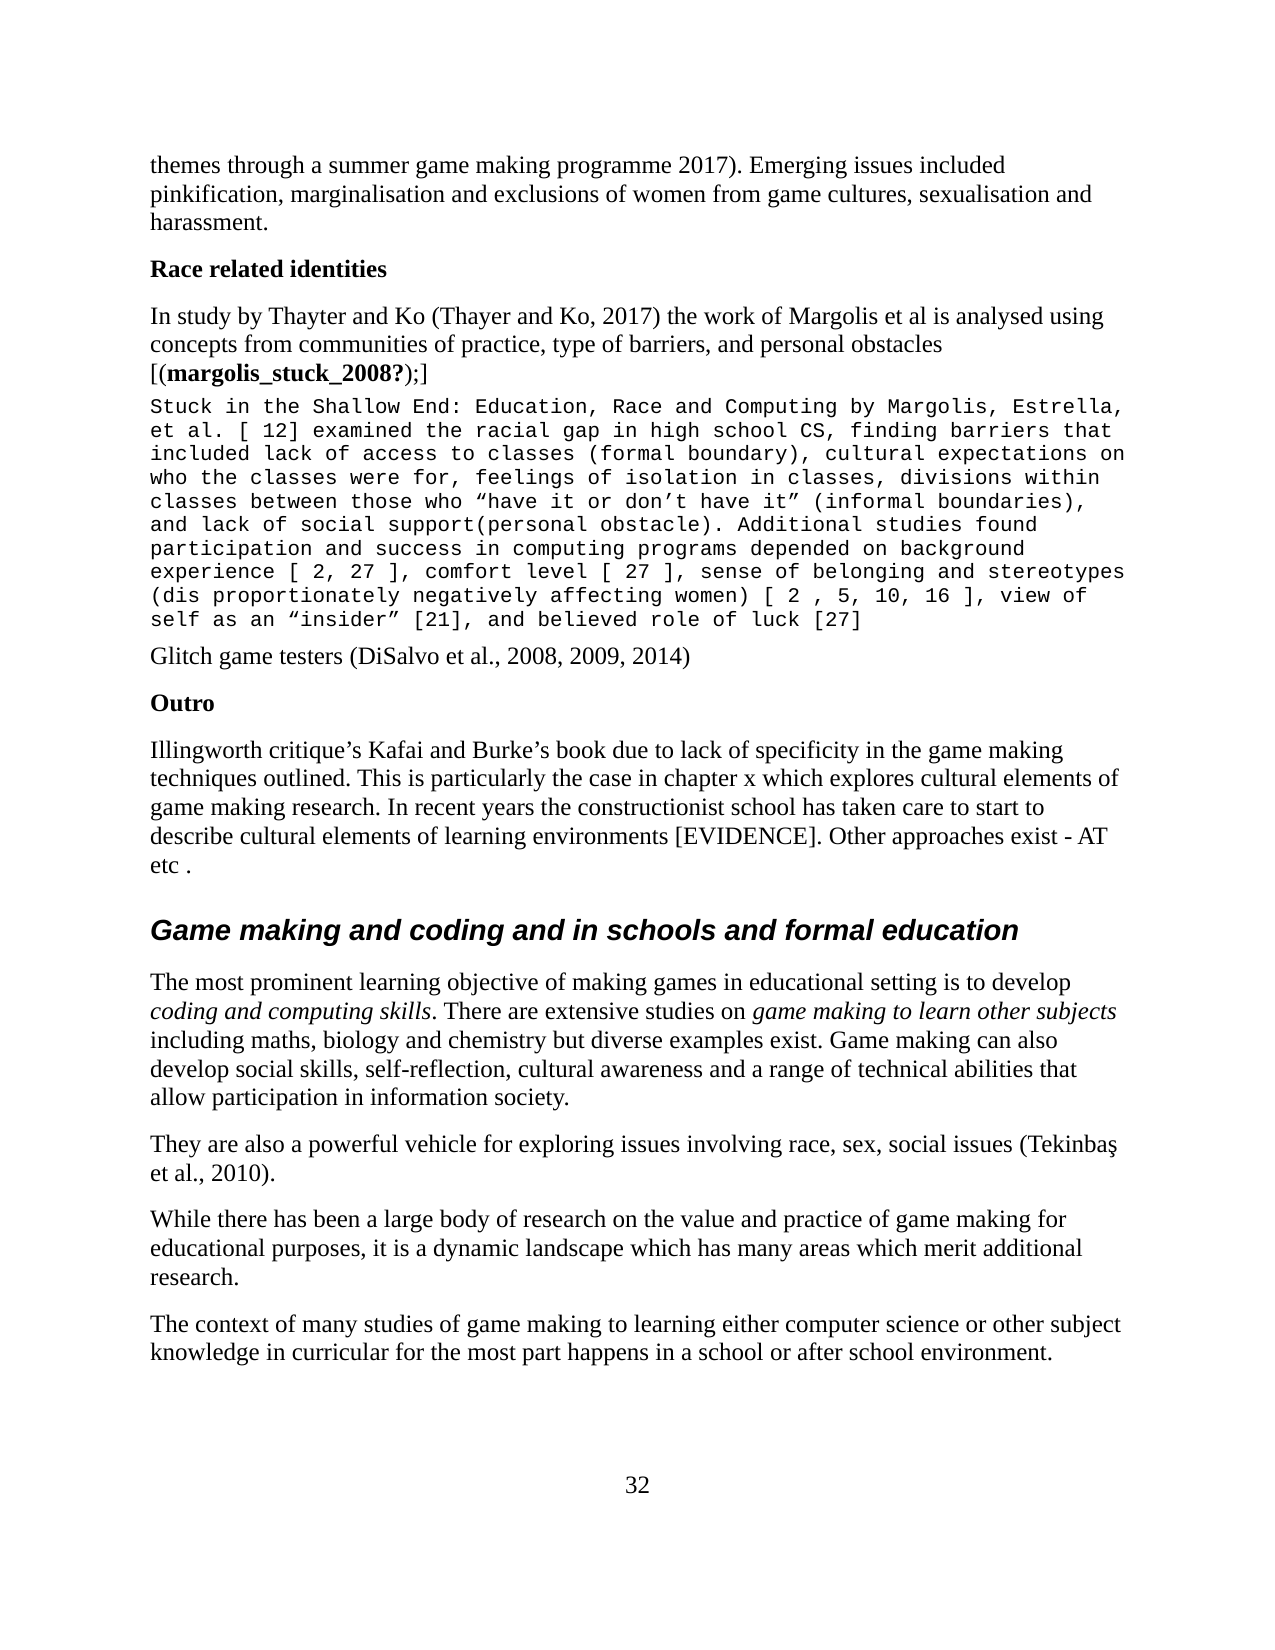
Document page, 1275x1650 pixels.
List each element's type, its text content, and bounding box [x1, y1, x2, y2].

text They are also a powerful vehicle for exploring issues involving race, sex, social issues (Tekinbaş et al., 2010). [150, 1129, 1125, 1187]
text Glitch game testers (DiSalvo et al., 2008, 2009, 2014) [150, 641, 1125, 670]
text Stuck in the Shallow End: Education, Race and Computing by Margolis, Estrella, et al. [ 12] examined the racial gap in high school CS, finding barriers that included lack of access to classes (formal boundary), cultural expectations on who the classes were for, feelings of isolation in classes, divisions within classes between those who “have it or don’t have it” (informal boundaries), and lack of social support(personal obstacle). Additional studies found participation and success in computing programs depended on background experience [ 2, 27 ], comfort level [ 27 ], sense of belonging and stereotypes (dis proportionately negatively affecting women) [ 2 , 5, 10, 16 ], view of self as an “insider” [21], and believed role of luck [27] [150, 396, 1125, 632]
text While there has been a large body of research on the value and practice of game making for educational purposes, it is a dynamic landscape which has many areas which merit additional research. [150, 1204, 1125, 1291]
text Outro [150, 688, 1125, 717]
subtitle Game making and coding and in schools and formal education [150, 912, 1125, 946]
text The most prominent learning objective of making games in educational setting is to develop coding and computing skills. There are extensive studies on game making to learn other subjects including maths, biology and chemistry but diverse examples exist. Game making can also develop social skills, self-reflection, cultural awareness and a range of technical abilities that allow participation in information society. [150, 967, 1125, 1111]
text Illingworth critique’s Kafai and Burke’s book due to lack of specificity in the game making techniques outlined. This is particularly the case in chapter x which explores cultural elements of game making research. In recent years the constructionist school has taken care to start to describe cultural elements of learning environments [EVIDENCE]. Other approaches exist - AT etc . [150, 735, 1125, 878]
text In study by Thayter and Ko (Thayer and Ko, 2017) the work of Margolis et al is analysed using concepts from communities of practice, type of barriers, and personal obstacles [(margolis_stuck_2008?);] [150, 301, 1125, 387]
text themes through a summer game making programme 2017). Emerging issues included pinkification, marginalisation and exclusions of women from game cultures, sexualisation and harassment. [150, 150, 1125, 236]
text The context of many studies of game making to learning either computer science or other subject knowledge in curricular for the most part happens in a school or after school environment. [150, 1309, 1125, 1366]
text Race related identities [150, 254, 1125, 283]
